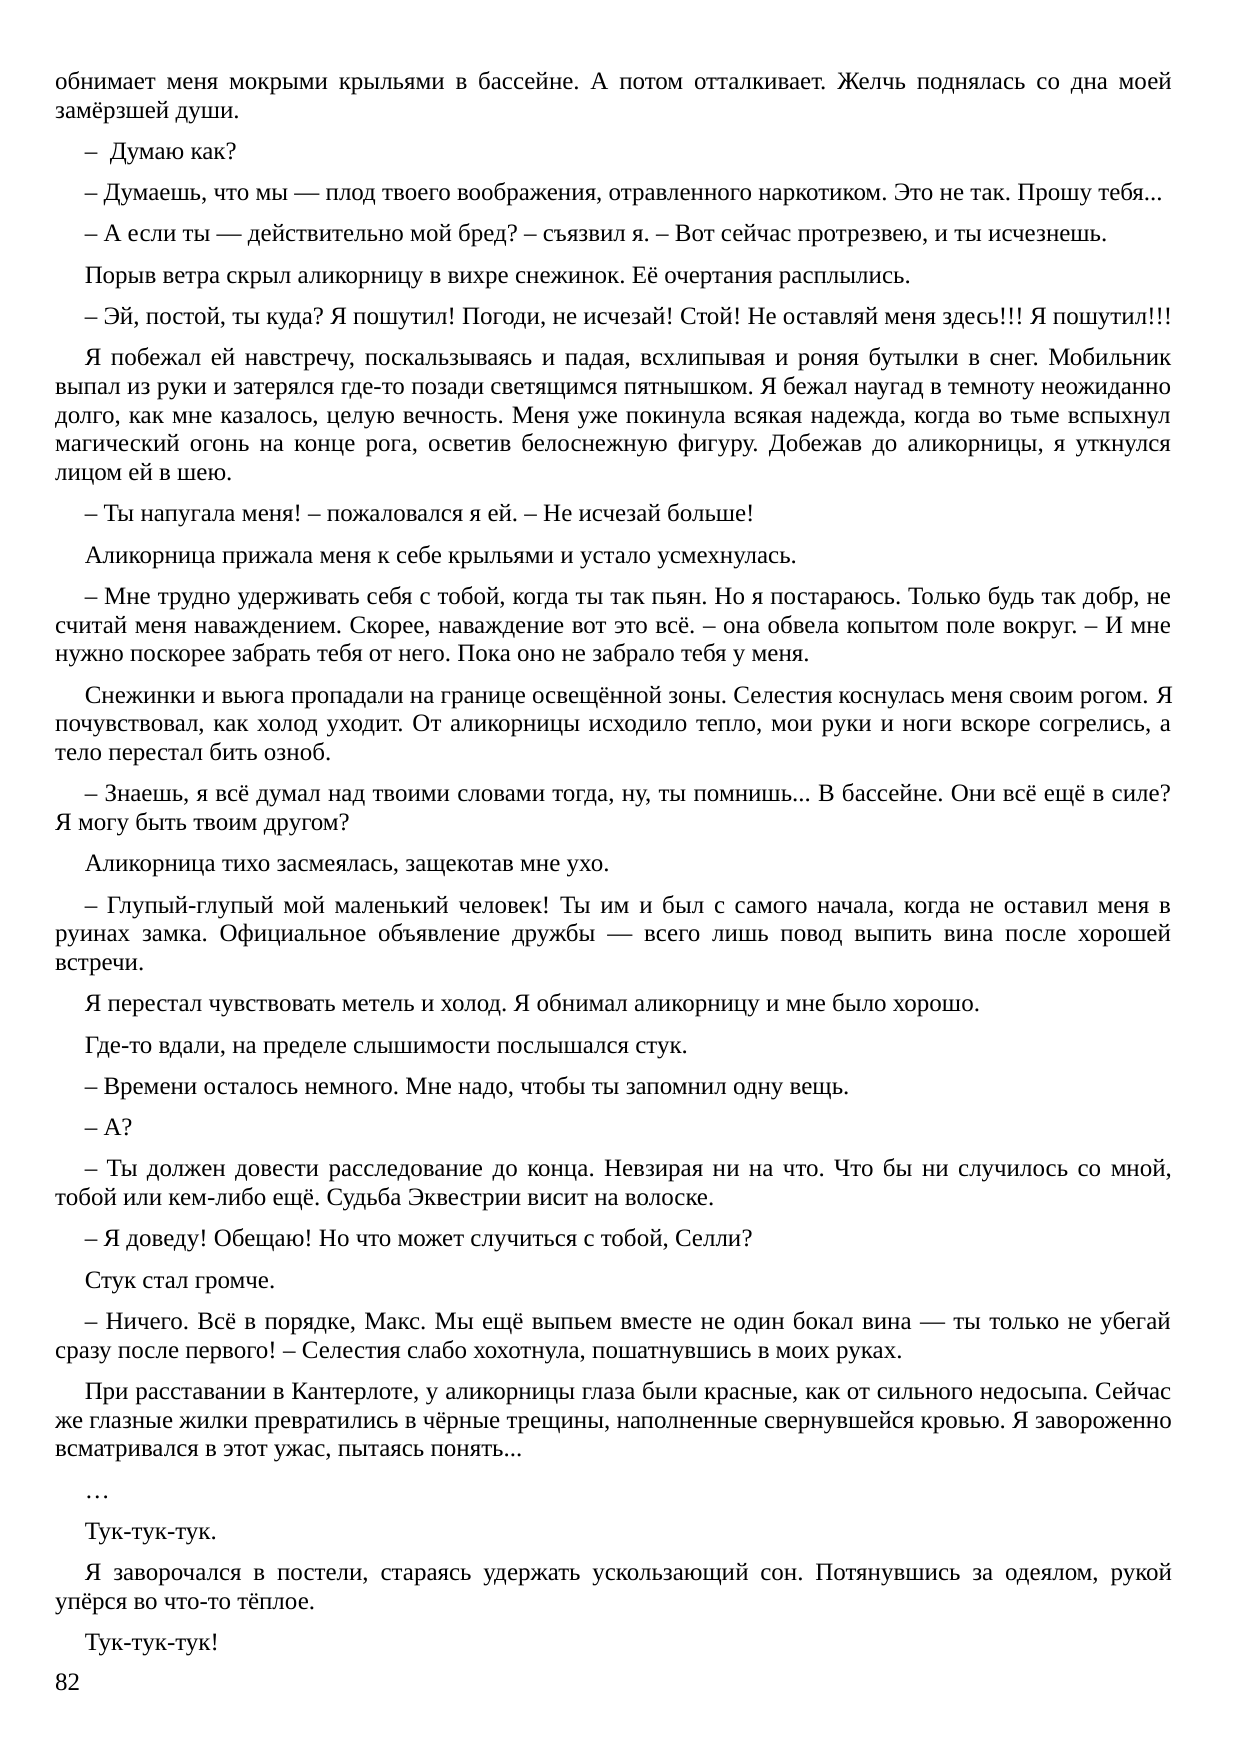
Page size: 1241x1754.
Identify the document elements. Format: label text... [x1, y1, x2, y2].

text – Мне трудно удерживать себя с тобой, когда ты так пьян. Но я постараюсь. Только будь так добр, не считай меня наваждением. Скорее, наваждение вот это всё. – она обвела копытом поле вокруг. – И мне нужно поскорее забрать тебя от него. Пока оно не забрало тебя у меня. [55, 581, 1173, 667]
text – Глупый-глупый мой маленький человек! Ты им и был с самого начала, когда не оставил меня в руинах замка. Официальное объявление дружбы — всего лишь повод выпить вина после хорошей встречи. [55, 890, 1173, 976]
text – Ты напугала меня! – пожаловался я ей. – Не исчезай больше! [55, 498, 1173, 527]
text Тук-тук-тук! [55, 1627, 1173, 1656]
text – А если ты — действительно мой бред? – съязвил я. – Вот сейчас протрезвею, и ты исчезнешь. [55, 218, 1173, 247]
text При расставании в Кантерлоте, у аликорницы глаза были красные, как от сильного недосыпа. Сейчас же глазные жилки превратились в чёрные трещины, наполненные свернувшейся кровью. Я завороженно всматривался в этот ужас, пытаясь понять... [55, 1376, 1173, 1462]
text – Ты должен довести расследование до конца. Невзирая ни на что. Что бы ни случилось со мной, тобой или кем-либо ещё. Судьба Эквестрии висит на волоске. [55, 1153, 1173, 1211]
text Я побежал ей навстречу, поскальзываясь и падая, всхлипывая и роняя бутылки в снег. Мобильник выпал из руки и затерялся где-то позади светящимся пятнышком. Я бежал наугад в темноту неожиданно долго, как мне казалось, целую вечность. Меня уже покинула всякая надежда, когда во тьме вспыхнул магический огонь на конце рога, осветив белоснежную фигуру. Добежав до аликорницы, я уткнулся лицом ей в шею. [55, 342, 1173, 486]
text – Знаешь, я всё думал над твоими словами тогда, ну, ты помнишь... В бассейне. Они всё ещё в силе? Я могу быть твоим другом? [55, 778, 1173, 836]
text обнимает меня мокрыми крыльями в бассейне. А потом отталкивает. Желчь поднялась со дна моей замёрзшей души. [55, 66, 1173, 123]
text – Эй, постой, ты куда? Я пошутил! Погоди, не исчезай! Стой! Не оставляй меня здесь!!! Я пошутил!!! [55, 301, 1173, 330]
text Тук-тук-тук. [55, 1516, 1173, 1545]
text Аликорница тихо засмеялась, защекотав мне ухо. [55, 848, 1173, 877]
text Стук стал громче. [55, 1265, 1173, 1293]
text … [55, 1475, 1173, 1503]
text Где-то вдали, на пределе слышимости послышался стук. [55, 1030, 1173, 1058]
text Я перестал чувствовать метель и холод. Я обнимал аликорницу и мне было хорошо. [55, 988, 1173, 1017]
text – А? [55, 1112, 1173, 1141]
text – Я доведу! Обещаю! Но что может случиться с тобой, Селли? [55, 1223, 1173, 1252]
text Снежинки и вьюга пропадали на границе освещённой зоны. Селестия коснулась меня своим рогом. Я почувствовал, как холод уходит. От аликорницы исходило тепло, мои руки и ноги вскоре согрелись, а тело перестал бить озноб. [55, 680, 1173, 766]
text – Думаю как? [55, 136, 1173, 165]
text – Ничего. Всё в порядке, Макс. Мы ещё выпьем вместе не один бокал вина — ты только не убегай сразу после первого! – Селестия слабо хохотнула, пошатнувшись в моих руках. [55, 1306, 1173, 1363]
text – Времени осталось немного. Мне надо, чтобы ты запомнил одну вещь. [55, 1071, 1173, 1100]
text Я заворочался в постели, стараясь удержать ускользающий сон. Потянувшись за одеялом, рукой упёрся во что-то тёплое. [55, 1557, 1173, 1615]
text Аликорница прижала меня к себе крыльями и устало усмехнулась. [55, 540, 1173, 568]
text – Думаешь, что мы — плод твоего воображения, отравленного наркотиком. Это не так. Прошу тебя... [55, 177, 1173, 206]
text Порыв ветра скрыл аликорницу в вихре снежинок. Её очертания расплылись. [55, 260, 1173, 288]
